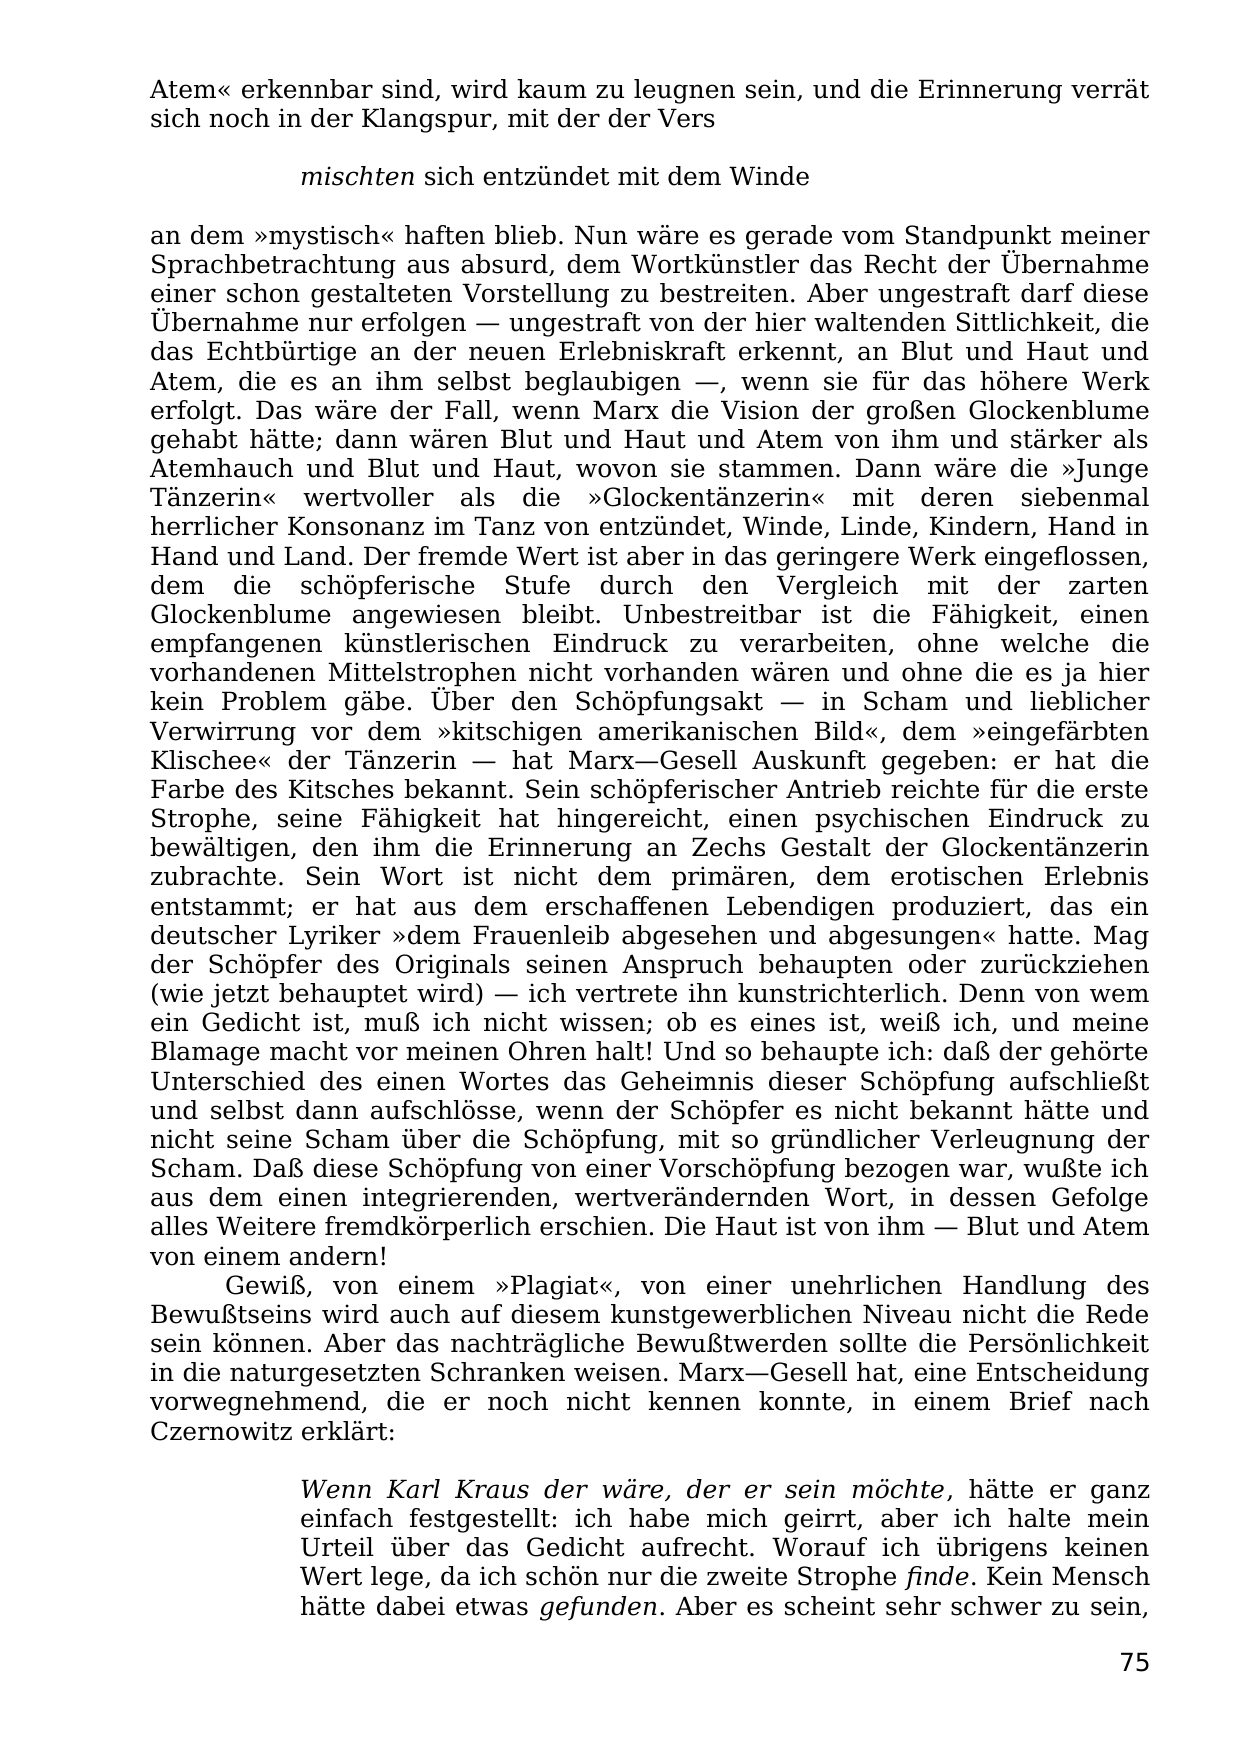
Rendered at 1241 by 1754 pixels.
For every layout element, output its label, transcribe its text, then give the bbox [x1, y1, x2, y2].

text mischten sich entzündet mit dem Winde [300, 162, 1151, 192]
text Gewiß, von einem »Plagiat«, von einer unehrlichen Handlung des Bewußtseins wird auch auf diesem kunstgewerblichen Niveau nicht die Rede sein können. Aber das nachträgliche Bewußtwerden sollte die Persönlichkeit in die naturgesetzten Schranken weisen. Marx—Gesell hat, eine Entscheidung vorwegnehmend, die er noch nicht kennen konnte, in einem Brief nach Czernowitz erklärt: [150, 1271, 1151, 1446]
text Atem« erkennbar sind, wird kaum zu leugnen sein, und die Erinnerung verrät sich noch in der Klangspur, mit der der Vers [150, 75, 1151, 133]
text an dem »mystisch« haften blieb. Nun wäre es gerade vom Standpunkt meiner Sprachbetrachtung aus absurd, dem Wortkünstler das Recht der Übernahme einer schon gestalteten Vorstellung zu bestreiten. Aber ungestraft darf diese Übernahme nur erfolgen — ungestraft von der hier waltenden Sittlichkeit, die das Echtbürtige an der neuen Erlebniskraft erkennt, an Blut und Haut und Atem, die es an ihm selbst beglaubigen —, wenn sie für das höhere Werk erfolgt. Das wäre der Fall, wenn Marx die Vision der großen Glockenblume gehabt hätte; dann wären Blut und Haut und Atem von ihm und stärker als Atemhauch und Blut und Haut, wovon sie stammen. Dann wäre die »Junge Tänzerin« wertvoller als die »Glockentänzerin« mit deren siebenmal herrlicher Konsonanz im Tanz von entzündet, Winde, Linde, Kindern, Hand in Hand und Land. Der fremde Wert ist aber in das geringere Werk eingeflossen, dem die schöpferische Stufe durch den Vergleich mit der zarten Glockenblume angewiesen bleibt. Unbestreitbar ist die Fähigkeit, einen empfangenen künstlerischen Eindruck zu verarbeiten, ohne welche die vorhandenen Mittelstrophen nicht vorhanden wären und ohne die es ja hier kein Problem gäbe. Über den Schöpfungsakt — in Scham und lieblicher Verwirrung vor dem »kitschigen amerikanischen Bild«, dem »eingefärbten Klischee« der Tänzerin — hat Marx—Gesell Auskunft gegeben: er hat die Farbe des Kitsches bekannt. Sein schöpferischer Antrieb reichte für die erste Strophe, seine Fähigkeit hat hingereicht, einen psychischen Eindruck zu bewältigen, den ihm die Erinnerung an Zechs Gestalt der Glockentänzerin zubrachte. Sein Wort ist nicht dem primären, dem erotischen Erlebnis entstammt; er hat aus dem erschaffenen Lebendigen produziert, das ein deutscher Lyriker »dem Frauenleib abgesehen und abgesungen« hatte. Mag der Schöpfer des Originals seinen Anspruch behaupten oder zurückziehen (wie jetzt behauptet wird) — ich vertrete ihn kunstrichterlich. Denn von wem ein Gedicht ist, muß ich nicht wissen; ob es eines ist, weiß ich, und meine Blamage macht vor meinen Ohren halt! Und so behaupte ich: daß der gehörte Unterschied des einen Wortes das Geheimnis dieser Schöpfung aufschließt und selbst dann aufschlösse, wenn der Schöpfer es nicht bekannt hätte und nicht seine Scham über die Schöpfung, mit so gründlicher Verleugnung der Scham. Daß diese Schöpfung von einer Vorschöpfung bezogen war, wußte ich aus dem einen integrierenden, wertverändernden Wort, in dessen Gefolge alles Weitere fremdkörperlich erschien. Die Haut ist von ihm — Blut und Atem von einem andern! [150, 221, 1151, 1271]
text Wenn Karl Kraus der wäre, der er sein möchte, hätte er ganz einfach festgestellt: ich habe mich geirrt, aber ich halte mein Urteil über das Gedicht aufrecht. Worauf ich übrigens keinen Wert lege, da ich schön nur die zweite Strophe finde. Kein Mensch hätte dabei etwas gefunden. Aber es scheint sehr schwer zu sein, [300, 1475, 1151, 1621]
